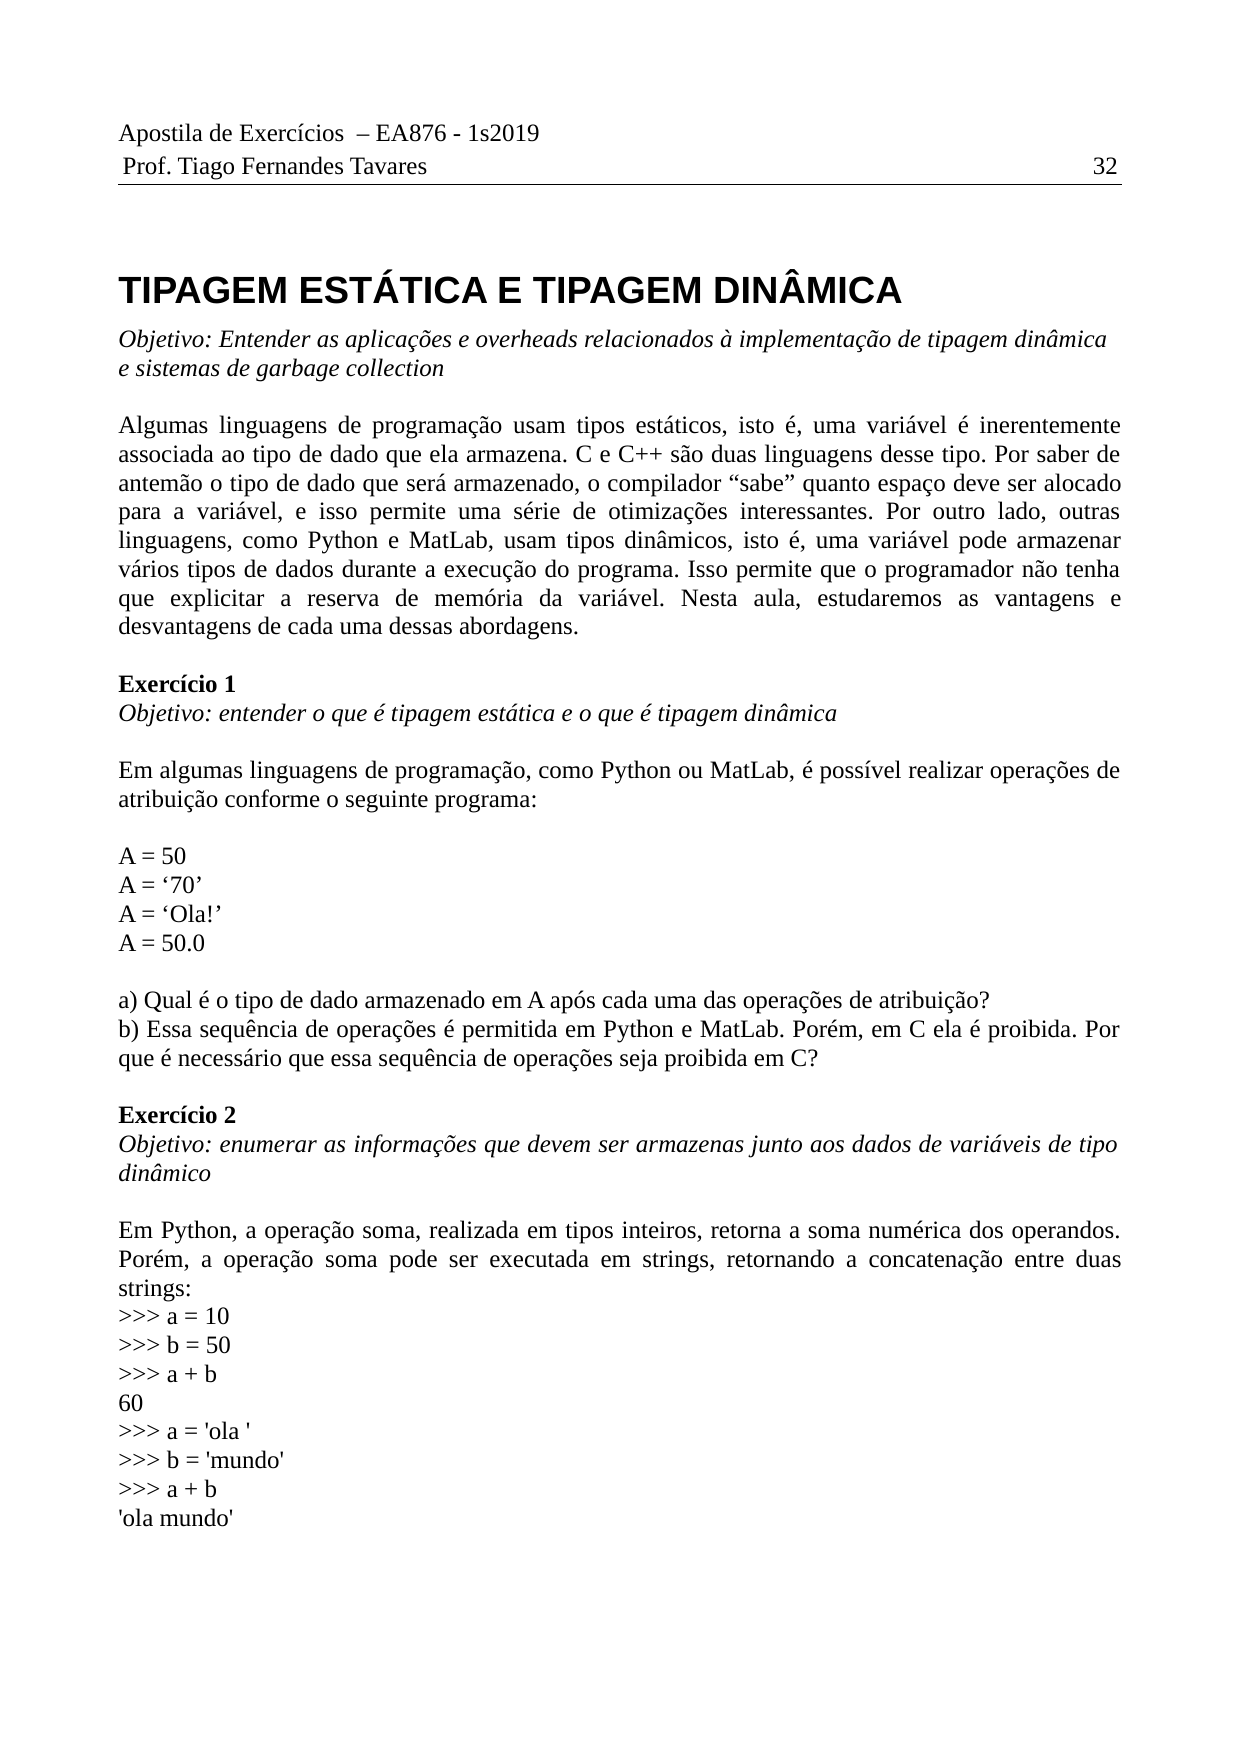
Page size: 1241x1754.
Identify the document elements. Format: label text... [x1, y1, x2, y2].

text Objetivo: entender o que é tipagem estática e o que é tipagem dinâmica [118, 698, 1122, 726]
text Em algumas linguagens de programação, como Python ou MatLab, é possível realizar operações de atribuição conforme o seguinte programa: [118, 755, 1122, 813]
text 60 [118, 1388, 1122, 1416]
text Em Python, a operação soma, realizada em tipos inteiros, retorna a soma numérica dos operandos. Porém, a operação soma pode ser executada em strings, retornando a concatenação entre duas strings: [118, 1215, 1122, 1301]
text Algumas linguagens de programação usam tipos estáticos, isto é, uma variável é inerentemente associada ao tipo de dado que ela armazena. C e C++ são duas linguagens desse tipo. Por saber de antemão o tipo de dado que será armazenado, o compilador “sabe” quanto espaço deve ser alocado para a variável, e isso permite uma série de otimizações interessantes. Por outro lado, outras linguagens, como Python e MatLab, usam tipos dinâmicos, isto é, uma variável pode armazenar vários tipos de dados durante a execução do programa. Isso permite que o programador não tenha que explicitar a reserva de memória da variável. Nesta aula, estudaremos as vantagens e desvantagens de cada uma dessas abordagens. [118, 410, 1122, 640]
text >>> a = 'ola ' [118, 1416, 1122, 1445]
text a) Qual é o tipo de dado armazenado em A após cada uma das operações de atribuição? [118, 985, 1122, 1014]
text Exercício 2 [118, 1100, 1122, 1129]
text Exercício 1 [118, 669, 1122, 698]
text >>> a = 10 [118, 1301, 1122, 1330]
text 'ola mundo' [118, 1503, 1122, 1531]
text Objetivo: Entender as aplicações e overheads relacionados à implementação de tipagem dinâmica e sistemas de garbage collection [118, 324, 1122, 381]
subtitle TIPAGEM ESTÁTICA E TIPAGEM DINÂMICA [118, 268, 1122, 311]
text >>> b = 50 [118, 1330, 1122, 1359]
text A = ‘Ola!’ [118, 899, 1122, 928]
text >>> a + b [118, 1359, 1122, 1388]
text >>> a + b [118, 1474, 1122, 1503]
text A = ‘70’ [118, 870, 1122, 899]
text >>> b = 'mundo' [118, 1445, 1122, 1474]
text Objetivo: enumerar as informações que devem ser armazenas junto aos dados de variáveis de tipo dinâmico [118, 1129, 1122, 1186]
text b) Essa sequência de operações é permitida em Python e MatLab. Porém, em C ela é proibida. Por que é necessário que essa sequência de operações seja proibida em C? [118, 1014, 1122, 1071]
text A = 50 [118, 841, 1122, 870]
text A = 50.0 [118, 928, 1122, 956]
